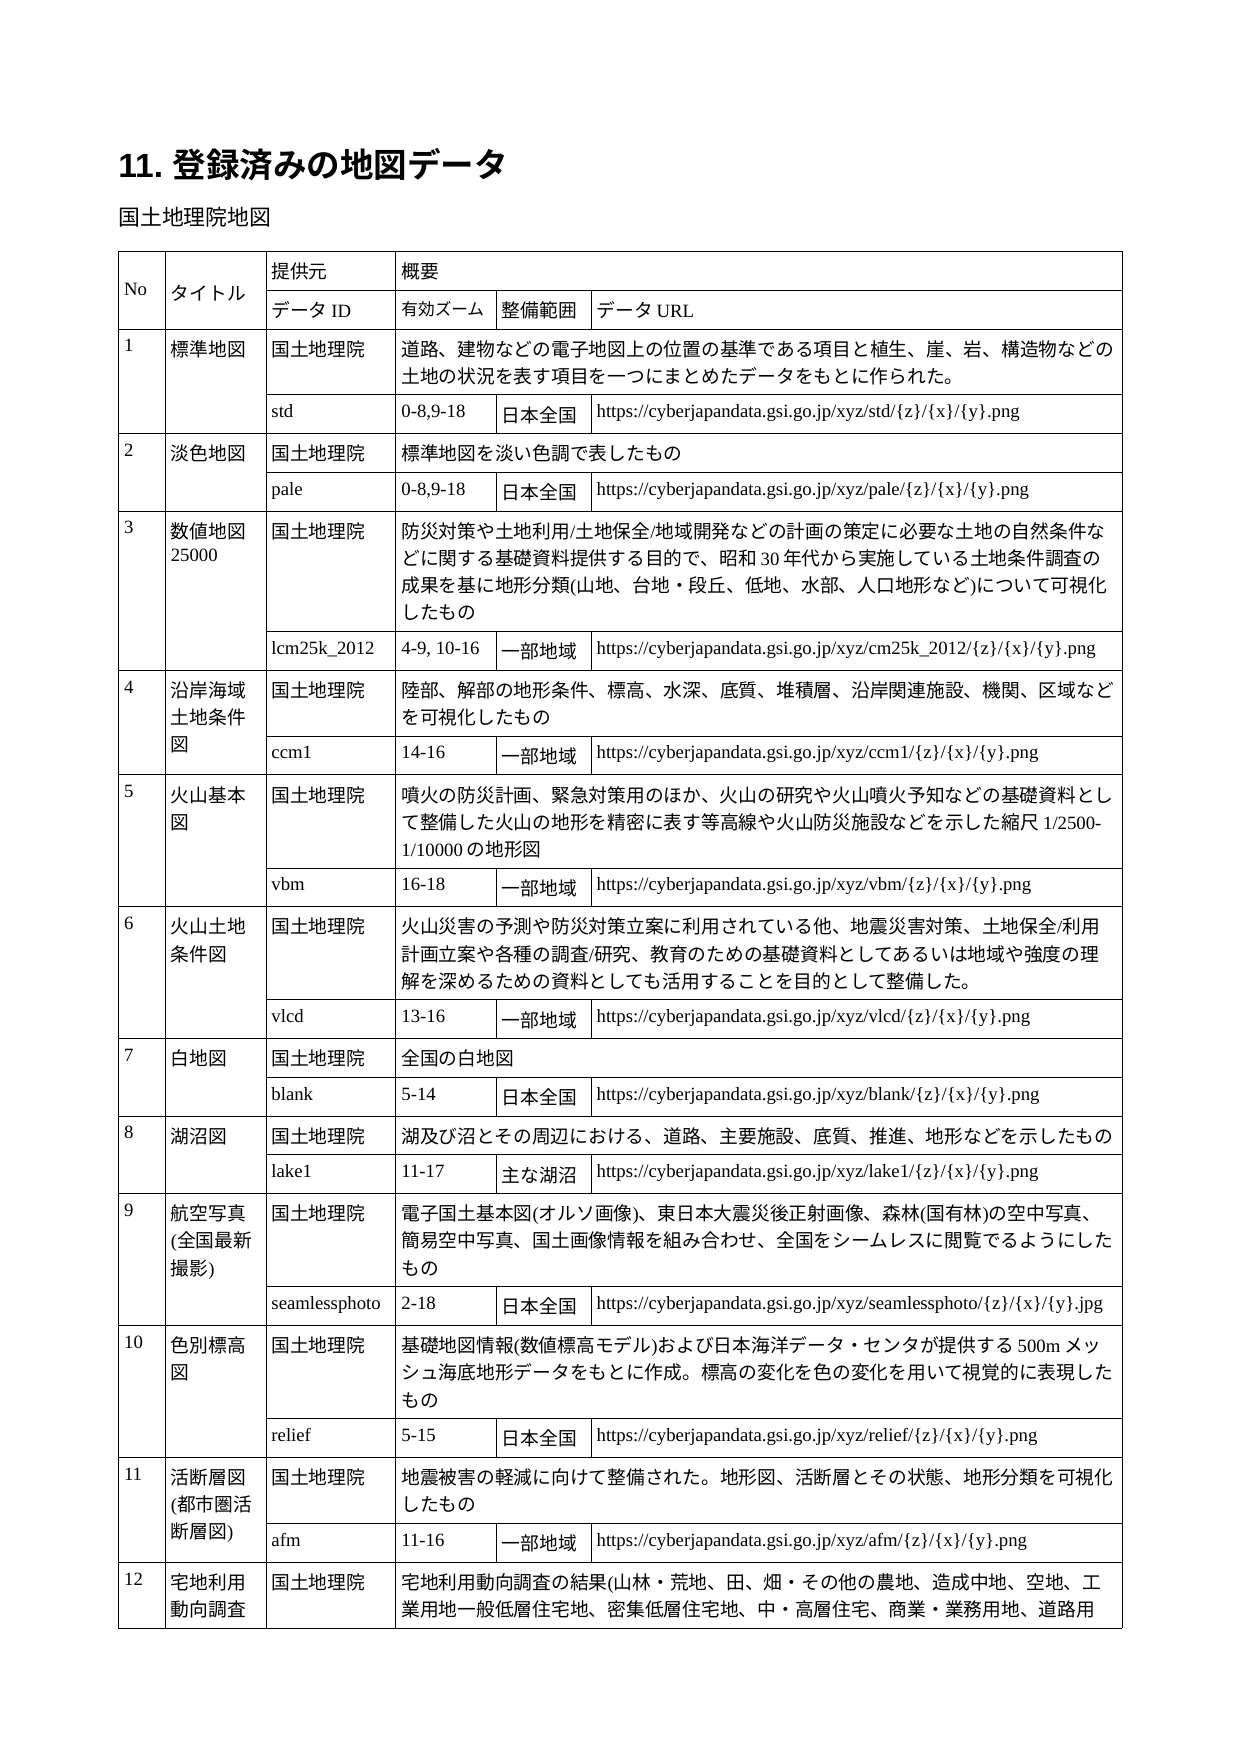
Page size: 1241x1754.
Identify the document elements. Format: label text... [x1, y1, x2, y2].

table_cell 淡色地図 [166, 434, 266, 511]
table_cell blank [267, 1078, 395, 1116]
table_cell 日本全国 [497, 1078, 591, 1116]
table_cell 道路、建物などの電子地図上の位置の基準である項目と植生、崖、岩、構造物などの土地の状況を表す項目を一つにまとめたデータをもとに作られた。 [396, 330, 1122, 394]
table_cell 一部地域 [497, 737, 591, 774]
table_header 概要 [396, 252, 1122, 290]
table_cell 一部地域 [497, 632, 591, 670]
table_cell 14-16 [396, 737, 496, 774]
table_cell seamlessphoto [267, 1287, 395, 1325]
table_cell lake1 [267, 1155, 395, 1193]
table_cell https://cyberjapandata.gsi.go.jp/xyz/afm/{z}/{x}/{y}.png [592, 1524, 1122, 1562]
table_cell 5-14 [396, 1078, 496, 1116]
table_cell 電子国土基本図(オルソ画像)、東日本大震災後正射画像、森林(国有林)の空中写真、簡易空中写真、国土画像情報を組み合わせ、全国をシームレスに閲覧でるようにしたもの [396, 1194, 1122, 1286]
table_cell vbm [267, 869, 395, 906]
table_cell 5-15 [396, 1419, 496, 1457]
table_cell 防災対策や土地利用/土地保全/地域開発などの計画の策定に必要な土地の自然条件などに関する基礎資料提供する目的で、昭和30年代から実施している土地条件調査の成果を基に地形分類(山地、台地・段丘、低地、水部、人口地形など)について可視化したもの [396, 512, 1122, 631]
table_cell 7 [119, 1039, 165, 1116]
table_cell https://cyberjapandata.gsi.go.jp/xyz/cm25k_2012/{z}/{x}/{y}.png [592, 632, 1122, 670]
table_cell 国土地理院 [267, 775, 395, 867]
table_cell 国土地理院 [267, 1326, 395, 1418]
table_cell 湖及び沼とその周辺における、道路、主要施設、底質、推進、地形などを示したもの [396, 1117, 1122, 1154]
table_cell 有効ズーム [396, 291, 496, 328]
table_cell 11-16 [396, 1524, 496, 1562]
table_cell 11-17 [396, 1155, 496, 1193]
table_cell 日本全国 [497, 1287, 591, 1325]
table_cell 湖沼図 [166, 1117, 266, 1193]
table_cell https://cyberjapandata.gsi.go.jp/xyz/blank/{z}/{x}/{y}.png [592, 1078, 1122, 1116]
table_cell 国土地理院 [267, 1039, 395, 1077]
table_cell 基礎地図情報(数値標高モデル)および日本海洋データ・センタが提供する500mメッシュ海底地形データをもとに作成。標高の変化を色の変化を用いて視覚的に表現したもの [396, 1326, 1122, 1418]
table_cell https://cyberjapandata.gsi.go.jp/xyz/seamlessphoto/{z}/{x}/{y}.jpg [592, 1287, 1122, 1325]
table_cell 13-16 [396, 1000, 496, 1038]
table_cell 3 [119, 512, 165, 670]
table_cell 宅地利用動向調査の結果(山林・荒地、田、畑・その他の農地、造成中地、空地、工業用地一般低層住宅地、密集低層住宅地、中・高層住宅、商業・業務用地、道路用 [396, 1563, 1122, 1627]
table_cell 日本全国 [497, 473, 591, 511]
table_cell https://cyberjapandata.gsi.go.jp/xyz/relief/{z}/{x}/{y}.png [592, 1419, 1122, 1457]
table_cell 白地図 [166, 1039, 266, 1116]
table_cell 0-8,9-18 [396, 395, 496, 433]
table_cell 数値地図25000 [166, 512, 266, 670]
table_header タイトル [166, 252, 266, 328]
table_cell 一部地域 [497, 1000, 591, 1038]
table_cell 16-18 [396, 869, 496, 906]
subtitle 11. 登録済みの地図データ [118, 139, 1122, 187]
table_cell lcm25k_2012 [267, 632, 395, 670]
table_header 提供元 [267, 252, 395, 290]
table_cell 日本全国 [497, 395, 591, 433]
table_cell 宅地利用動向調査 [166, 1563, 266, 1627]
table_cell 地震被害の軽減に向けて整備された。地形図、活断層とその状態、地形分類を可視化したもの [396, 1458, 1122, 1523]
table_cell 10 [119, 1326, 165, 1457]
table_cell 8 [119, 1117, 165, 1193]
table_cell 活断層図(都市圏活断層図) [166, 1458, 266, 1562]
table_cell https://cyberjapandata.gsi.go.jp/xyz/ccm1/{z}/{x}/{y}.png [592, 737, 1122, 774]
text 国土地理院地図 [118, 200, 1122, 232]
table_cell 国土地理院 [267, 671, 395, 736]
table_cell 2-18 [396, 1287, 496, 1325]
table_cell 色別標高図 [166, 1326, 266, 1457]
table_cell 火山基本図 [166, 775, 266, 906]
table_cell 噴火の防災計画、緊急対策用のほか、火山の研究や火山噴火予知などの基礎資料として整備した火山の地形を精密に表す等高線や火山防災施設などを示した縮尺 1/2500-1/10000の地形図 [396, 775, 1122, 867]
table_cell 9 [119, 1194, 165, 1325]
table_cell 火山土地条件図 [166, 907, 266, 1038]
table_cell 6 [119, 907, 165, 1038]
table_cell 国土地理院 [267, 434, 395, 472]
table_cell std [267, 395, 395, 433]
table_cell vlcd [267, 1000, 395, 1038]
table_cell 火山災害の予測や防災対策立案に利用されている他、地震災害対策、土地保全/利用計画立案や各種の調査/研究、教育のための基礎資料としてあるいは地域や強度の理解を深めるための資料としても活用することを目的として整備した。 [396, 907, 1122, 999]
table_cell 整備範囲 [497, 291, 591, 328]
table_cell pale [267, 473, 395, 511]
table_cell 陸部、解部の地形条件、標高、水深、底質、堆積層、沿岸関連施設、機関、区域などを可視化したもの [396, 671, 1122, 736]
table_cell 2 [119, 434, 165, 511]
table_cell データID [267, 291, 395, 328]
table_cell 一部地域 [497, 1524, 591, 1562]
table_cell 4-9, 10-16 [396, 632, 496, 670]
table_header No [119, 252, 165, 328]
table_cell afm [267, 1524, 395, 1562]
table_cell 4 [119, 671, 165, 774]
table_cell 国土地理院 [267, 512, 395, 631]
table_cell 11 [119, 1458, 165, 1562]
table_cell 標準地図を淡い色調で表したもの [396, 434, 1122, 472]
table_cell 国土地理院 [267, 1563, 395, 1627]
table_cell https://cyberjapandata.gsi.go.jp/xyz/std/{z}/{x}/{y}.png [592, 395, 1122, 433]
table_cell https://cyberjapandata.gsi.go.jp/xyz/pale/{z}/{x}/{y}.png [592, 473, 1122, 511]
table_cell 5 [119, 775, 165, 906]
table_cell https://cyberjapandata.gsi.go.jp/xyz/vlcd/{z}/{x}/{y}.png [592, 1000, 1122, 1038]
table_cell 沿岸海域土地条件図 [166, 671, 266, 774]
table_cell 航空写真(全国最新撮影) [166, 1194, 266, 1325]
table_cell ccm1 [267, 737, 395, 774]
table_cell 0-8,9-18 [396, 473, 496, 511]
table_cell 国土地理院 [267, 1458, 395, 1523]
table_cell https://cyberjapandata.gsi.go.jp/xyz/vbm/{z}/{x}/{y}.png [592, 869, 1122, 906]
table_cell 12 [119, 1563, 165, 1627]
table_cell 主な湖沼 [497, 1155, 591, 1193]
table_cell 標準地図 [166, 330, 266, 433]
table_cell 国土地理院 [267, 330, 395, 394]
table_cell データURL [592, 291, 1122, 328]
table_cell 日本全国 [497, 1419, 591, 1457]
table_cell 一部地域 [497, 869, 591, 906]
table_cell 1 [119, 330, 165, 433]
table_cell 全国の白地図 [396, 1039, 1122, 1077]
table_cell 国土地理院 [267, 907, 395, 999]
table_cell relief [267, 1419, 395, 1457]
table_cell https://cyberjapandata.gsi.go.jp/xyz/lake1/{z}/{x}/{y}.png [592, 1155, 1122, 1193]
table_cell 国土地理院 [267, 1194, 395, 1286]
table_cell 国土地理院 [267, 1117, 395, 1154]
